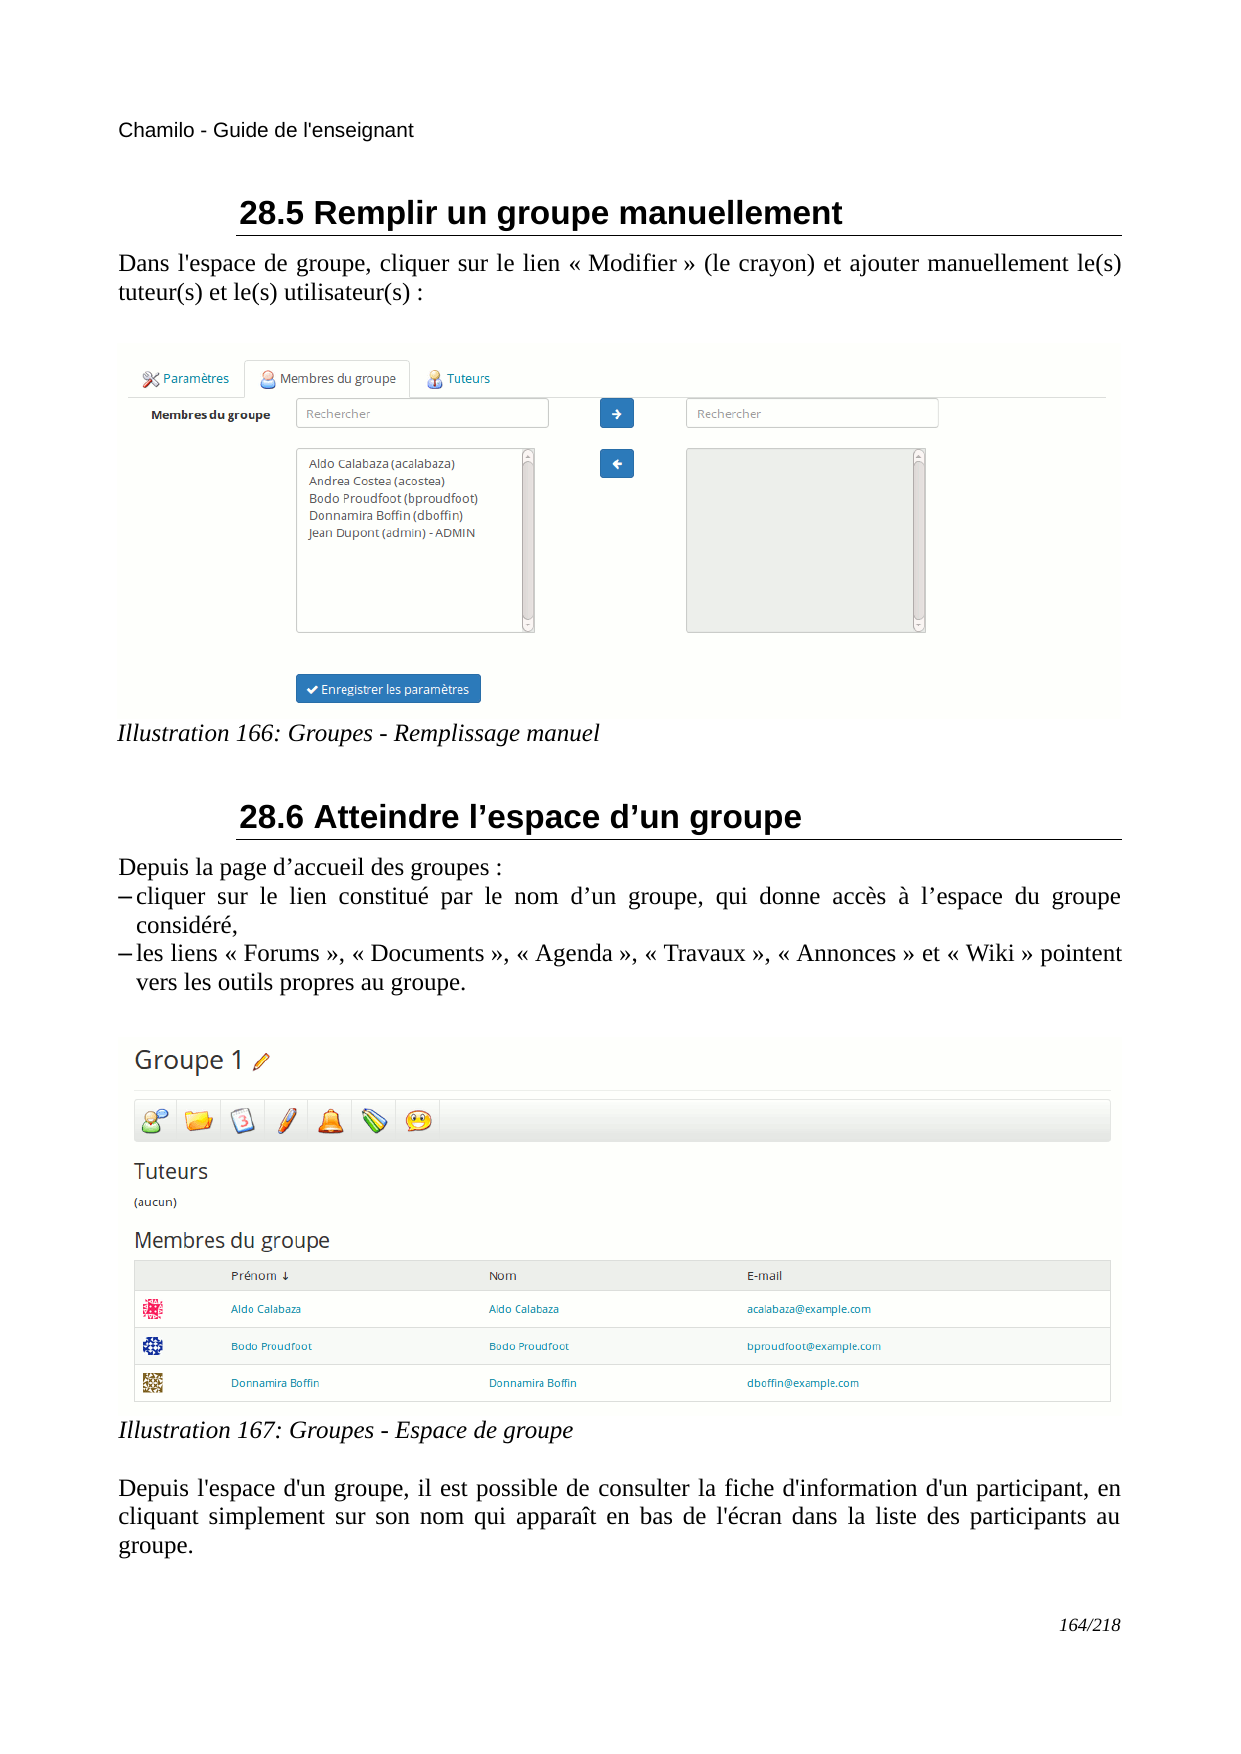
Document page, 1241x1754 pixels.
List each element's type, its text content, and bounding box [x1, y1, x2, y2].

text Illustration 166: Groupes - Remplissage manuel [117, 719, 1121, 747]
text Depuis l'espace d'un groupe, il est possible de consulter la fiche d'information d'un participant, en cliquant simplement sur son nom qui apparaît en bas de l'écran dans la liste des participants au groupe. [118, 1473, 1122, 1559]
subtitle Remplir un groupe manuellement [236, 190, 1122, 235]
picture [116, 343, 1121, 719]
subtitle Atteindre l’espace d’un groupe [236, 794, 1122, 839]
text Dans l'espace de groupe, cliquer sur le lien « Modifier » (le crayon) et ajouter manuellement le(s) tuteur(s) et le(s) utilisateur(s) : [118, 248, 1122, 306]
list cliquer sur le lien constitué par le nom d’un groupe, qui donne accès à l’espace du groupe considéré, [118, 881, 1122, 938]
picture [118, 1037, 1122, 1416]
text Illustration 167: Groupes - Espace de groupe [118, 1416, 1122, 1444]
list les liens « Forums », « Documents », « Agenda », « Travaux », « Annonces » et « Wiki » pointent vers les outils propres au groupe. [118, 938, 1122, 996]
text Depuis la page d’accueil des groupes : [118, 852, 1122, 881]
